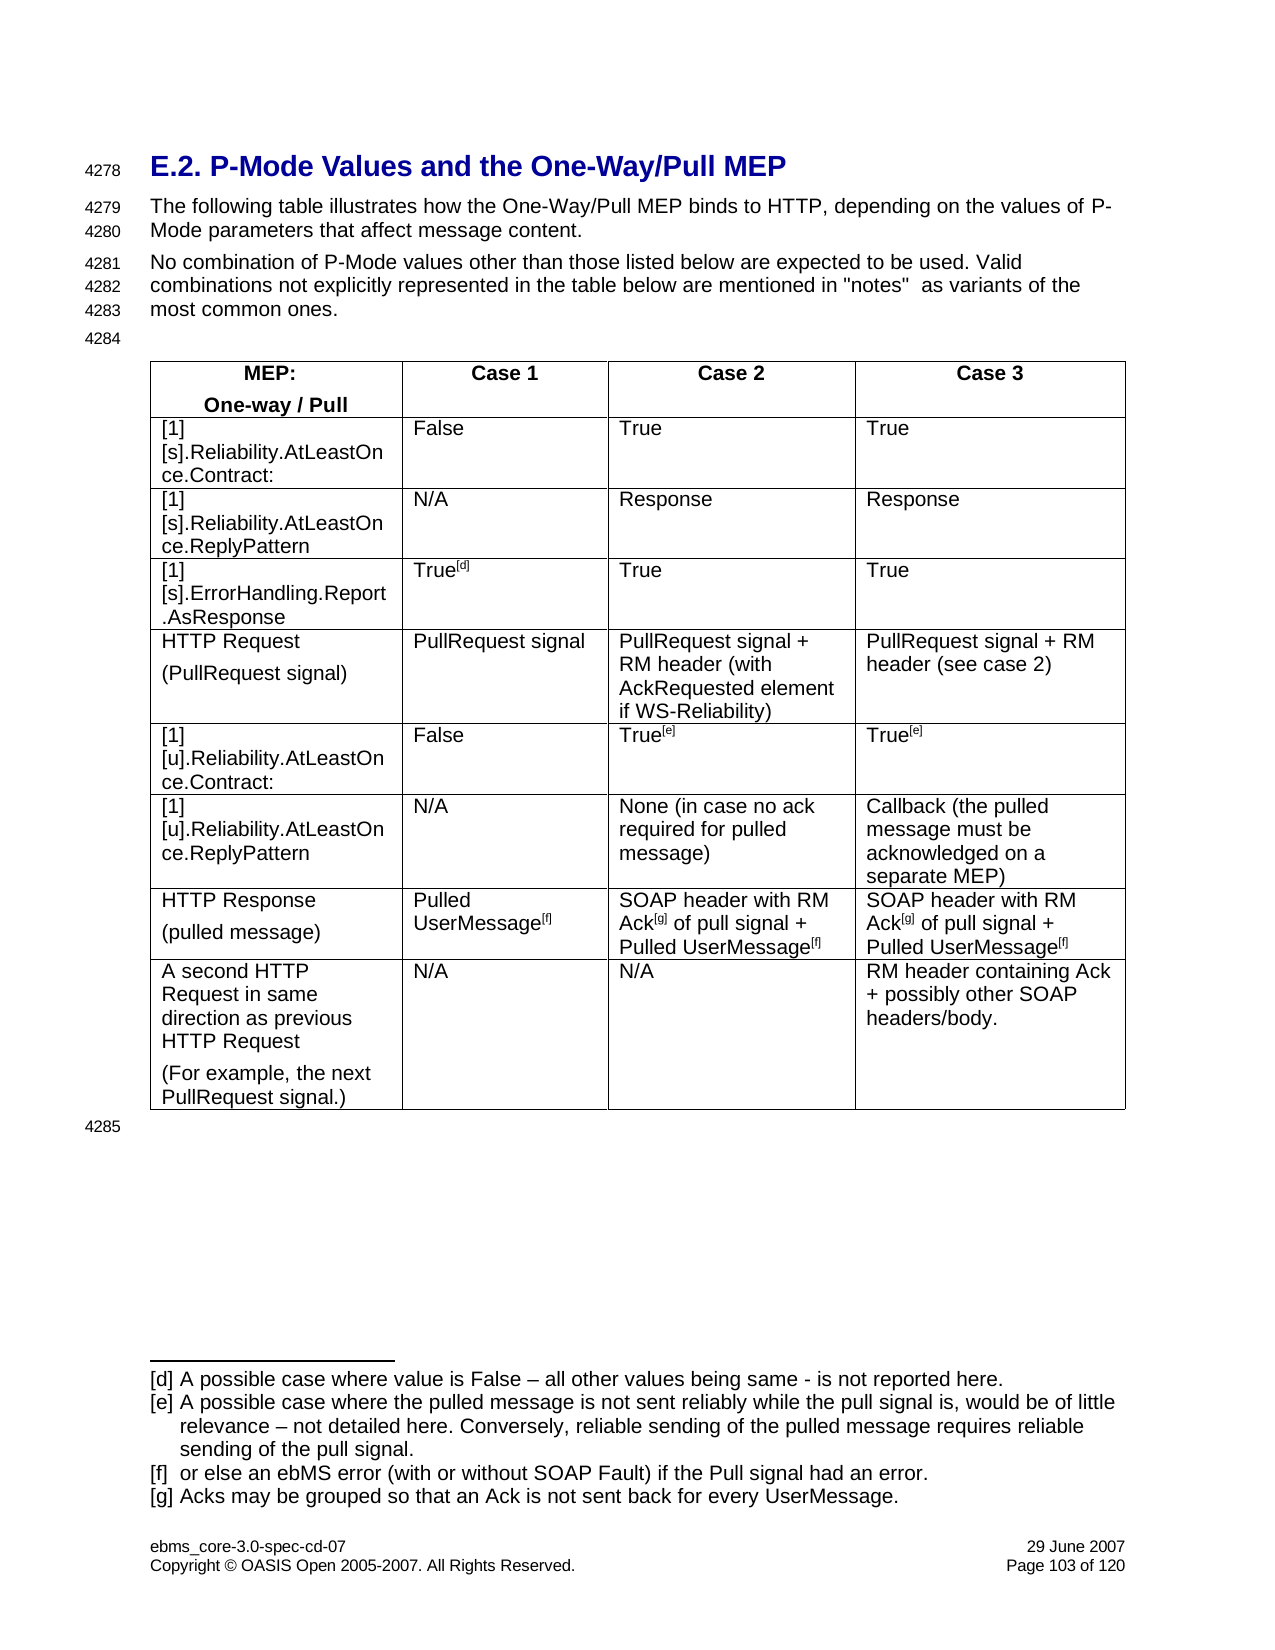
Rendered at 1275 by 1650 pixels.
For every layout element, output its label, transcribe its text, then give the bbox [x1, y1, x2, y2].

table_cell [1][s].Reliability.AtLeastOnce.Contract: [151, 418, 402, 488]
table_cell Pulled UserMessage [403, 889, 607, 959]
table_cell [1][u].Reliability.AtLeastOnce.Contract: [151, 724, 402, 794]
table_cell PullRequest signal + RM header (with AckRequested element if WS-Reliability) [609, 630, 855, 723]
table_header Case 1 [403, 362, 607, 417]
table_cell Response [609, 489, 855, 558]
table_cell True [856, 559, 1125, 629]
table_cell True [609, 724, 855, 794]
table_header Case 3 [856, 362, 1125, 417]
table_cell [1][s].ErrorHandling.Report.AsResponse [151, 559, 402, 629]
table_cell SOAP header with RM Ack of pull signal + Pulled UserMessage[f] [609, 889, 855, 959]
table_header MEP: One-way / Pull [151, 362, 402, 417]
text No combination of P-Mode values other than those listed below are expected to be used. Valid combinations not explicitly represented in the table below are mentioned in "notes" as variants of the most common ones. [150, 250, 1125, 321]
table_cell RM header containing Ack + possibly other SOAP headers/body. [856, 960, 1125, 1109]
table_cell [1][u].Reliability.AtLeastOnce.ReplyPattern [151, 795, 402, 888]
table_cell True [403, 559, 607, 629]
table_header Case 2 [609, 362, 855, 417]
table_cell A second HTTP Request in same direction as previous HTTP Request (For example, the next PullRequest signal.) [151, 960, 402, 1109]
table_cell PullRequest signal [403, 630, 607, 723]
table_cell True[e] [856, 724, 1125, 794]
table_cell N/A [403, 489, 607, 558]
table_cell SOAP header with RM Ack[g] of pull signal + Pulled UserMessage[f] [856, 889, 1125, 959]
table_cell Callback (the pulled message must be acknowledged on a separate MEP) [856, 795, 1125, 888]
table_cell HTTP Request (PullRequest signal) [151, 630, 402, 723]
text The following table illustrates how the One-Way/Pull MEP binds to HTTP, depending on the values of P-Mode parameters that affect message content. [150, 195, 1125, 242]
table_cell N/A [403, 960, 607, 1109]
table_cell None (in case no ack required for pulled message) [609, 795, 855, 888]
table_cell HTTP Response (pulled message) [151, 889, 402, 959]
table_cell False [403, 418, 607, 488]
table_cell N/A [609, 960, 855, 1109]
table_cell [1][s].Reliability.AtLeastOnce.ReplyPattern [151, 489, 402, 558]
table_cell True [609, 418, 855, 488]
table_cell Response [856, 489, 1125, 558]
table_cell False [403, 724, 607, 794]
table_cell True [609, 559, 855, 629]
table_cell PullRequest signal + RM header (see case 2) [856, 630, 1125, 723]
subtitle P-Mode Values and the One-Way/Pull MEP [150, 150, 1125, 182]
table_cell N/A [403, 795, 607, 888]
table_cell True [856, 418, 1125, 488]
